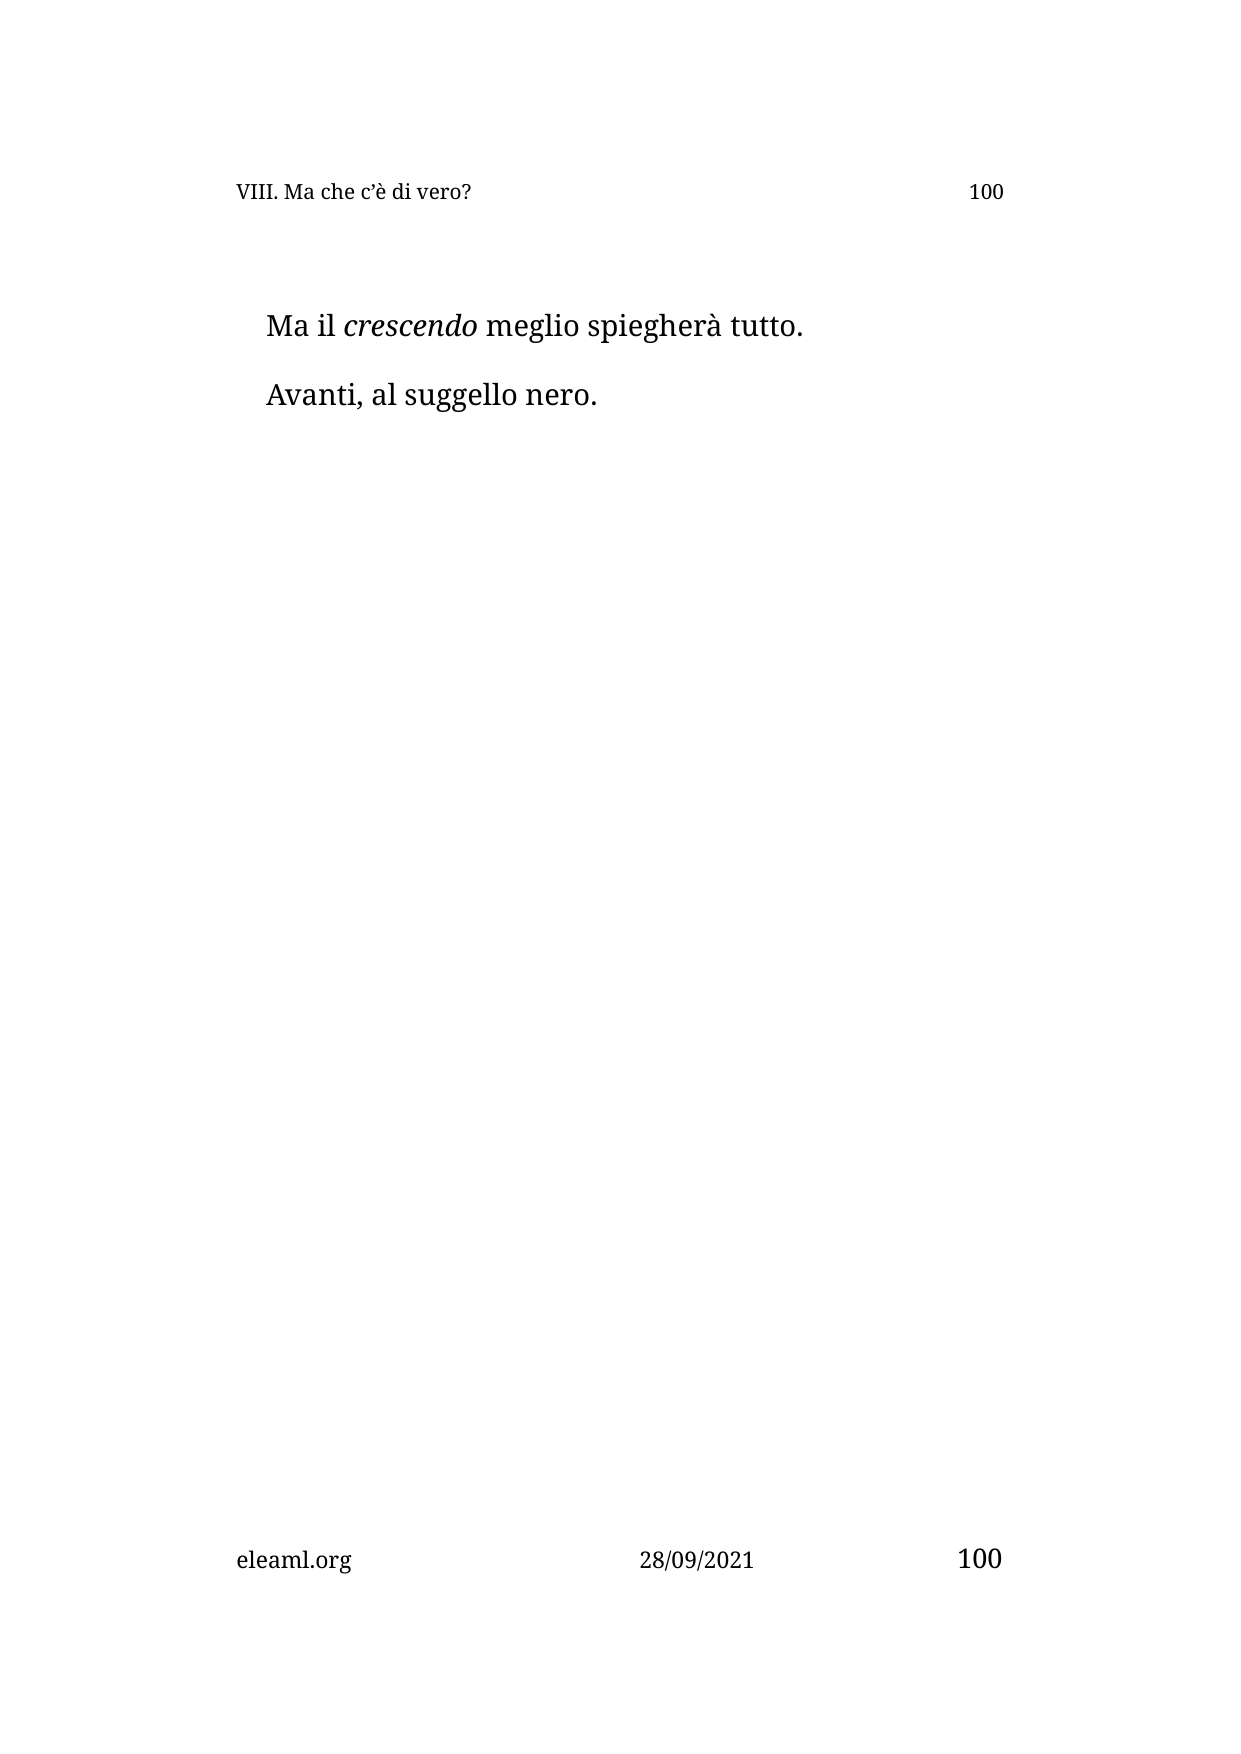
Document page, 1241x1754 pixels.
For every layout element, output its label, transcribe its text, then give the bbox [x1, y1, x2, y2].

text Ma il crescendo meglio spiegherà tutto. [236, 305, 1004, 345]
text Avanti, al suggello nero. [236, 374, 1004, 414]
